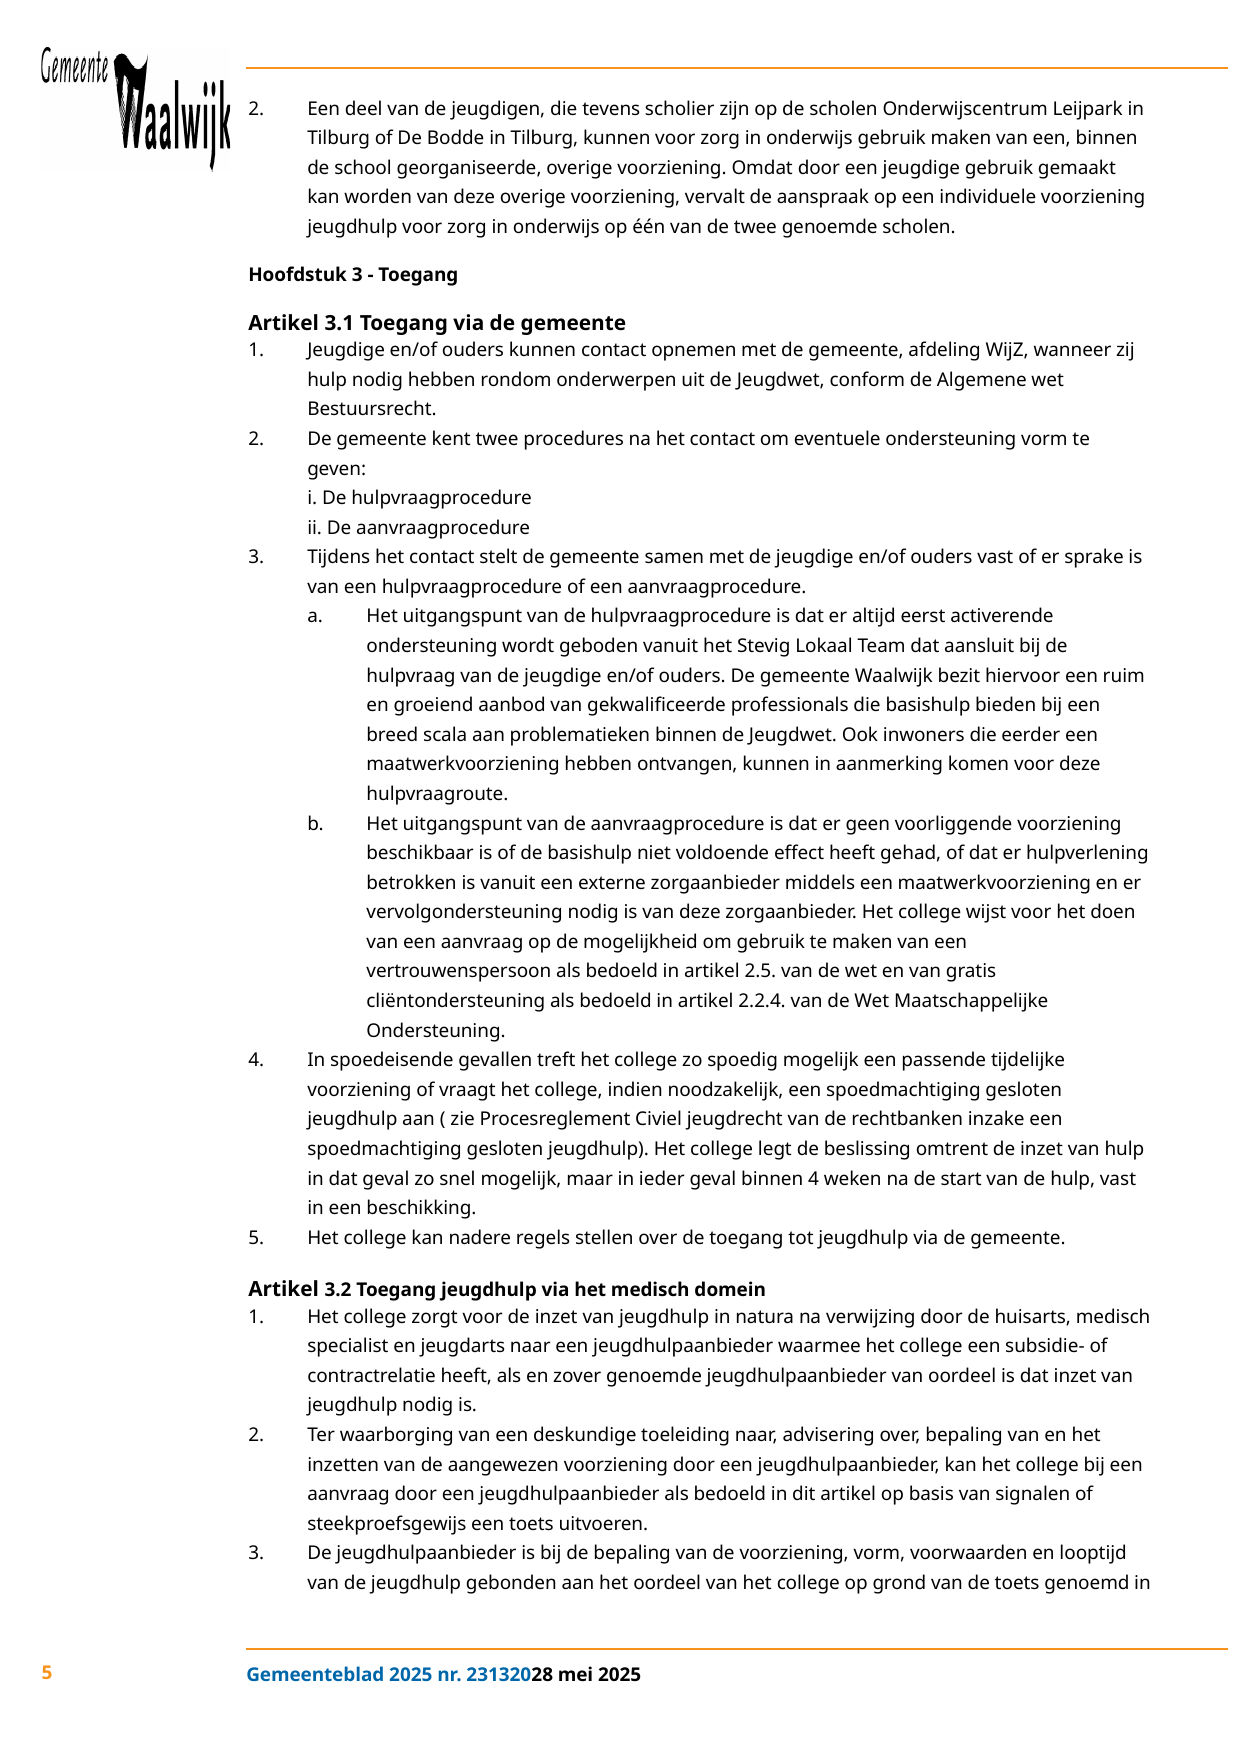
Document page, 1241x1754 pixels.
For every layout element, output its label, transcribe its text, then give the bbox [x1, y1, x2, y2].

list Het college kan nadere regels stellen over de toegang tot jeugdhulp via de gemeente. [248, 1224, 1152, 1250]
text Artikel 3.2 Toegang jeugdhulp via het medisch domein [248, 1274, 1152, 1303]
list i. De hulpvraagprocedure [248, 484, 1152, 510]
list Ter waarborging van een deskundige toeleiding naar, advisering over, bepaling van en het inzetten van de aangewezen voorziening door een jeugdhulpaanbieder, kan het college bij een aanvraag door een jeugdhulpaanbieder als bedoeld in dit artikel op basis van signalen of steekproefsgewijs een toets uitvoeren. [248, 1421, 1152, 1536]
list Een deel van de jeugdigen, die tevens scholier zijn op de scholen Onderwijscentrum Leijpark in Tilburg of De Bodde in Tilburg, kunnen voor zorg in onderwijs gebruik maken van een, binnen de school georganiseerde, overige voorziening. Omdat door een jeugdige gebruik gemaakt kan worden van deze overige voorziening, vervalt de aanspraak op een individuele voorziening jeugdhulp voor zorg in onderwijs op één van de twee genoemde scholen. [248, 95, 1152, 239]
list Het uitgangspunt van de hulpvraagprocedure is dat er altijd eerst activerende ondersteuning wordt geboden vanuit het Stevig Lokaal Team dat aansluit bij de hulpvraag van de jeugdige en/of ouders. De gemeente Waalwijk bezit hiervoor een ruim en groeiend aanbod van gekwalificeerde professionals die basishulp bieden bij een breed scala aan problematieken binnen de Jeugdwet. Ook inwoners die eerder een maatwerkvoorziening hebben ontvangen, kunnen in aanmerking komen voor deze hulpvraagroute. [307, 603, 1152, 806]
picture [41, 47, 231, 172]
list Het uitgangspunt van de aanvraagprocedure is dat er geen voorliggende voorziening beschikbaar is of de basishulp niet voldoende effect heeft gehad, of dat er hulpverlening betrokken is vanuit een externe zorgaanbieder middels een maatwerkvoorziening en er vervolgondersteuning nodig is van deze zorgaanbieder. Het college wijst voor het doen van een aanvraag op de mogelijkheid om gebruik te maken van een vertrouwenspersoon als bedoeld in artikel 2.5. van de wet en van gratis cliëntondersteuning als bedoeld in artikel 2.2.4. van de Wet Maatschappelijke Ondersteuning. [307, 810, 1152, 1043]
list De jeugdhulpaanbieder is bij de bepaling van de voorziening, vorm, voorwaarden en looptijd van de jeugdhulp gebonden aan het oordeel van het college op grond van de toets genoemd in [248, 1539, 1152, 1595]
list Jeugdige en/of ouders kunnen contact opnemen met de gemeente, afdeling WijZ, wanneer zij hulp nodig hebben rondom onderwerpen uit de Jeugdwet, conform de Algemene wet Bestuursrecht. [248, 336, 1152, 421]
list De gemeente kent twee procedures na het contact om eventuele ondersteuning vorm te geven: [248, 425, 1152, 481]
list Tijdens het contact stelt de gemeente samen met de jeugdige en/of ouders vast of er sprake is van een hulpvraagprocedure of een aanvraagprocedure. [248, 543, 1152, 599]
list ii. De aanvraagprocedure [248, 514, 1152, 540]
text Hoofdstuk 3 - Toegang [248, 259, 1152, 287]
list Het college zorgt voor de inzet van jeugdhulp in natura na verwijzing door de huisarts, medisch specialist en jeugdarts naar een jeugdhulpaanbieder waarmee het college een subsidie- of contractrelatie heeft, als en zover genoemde jeugdhulpaanbieder van oordeel is dat inzet van jeugdhulp nodig is. [248, 1303, 1152, 1417]
list In spoedeisende gevallen treft het college zo spoedig mogelijk een passende tijdelijke voorziening of vraagt het college, indien noodzakelijk, een spoedmachtiging gesloten jeugdhulp aan ( zie Procesreglement Civiel jeugdrecht van de rechtbanken inzake een spoedmachtiging gesloten jeugdhulp). Het college legt de beslissing omtrent de inzet van hulp in dat geval zo snel mogelijk, maar in ieder geval binnen 4 weken na de start van de hulp, vast in een beschikking. [248, 1046, 1152, 1220]
text Artikel 3.1 Toegang via de gemeente [248, 308, 1152, 336]
